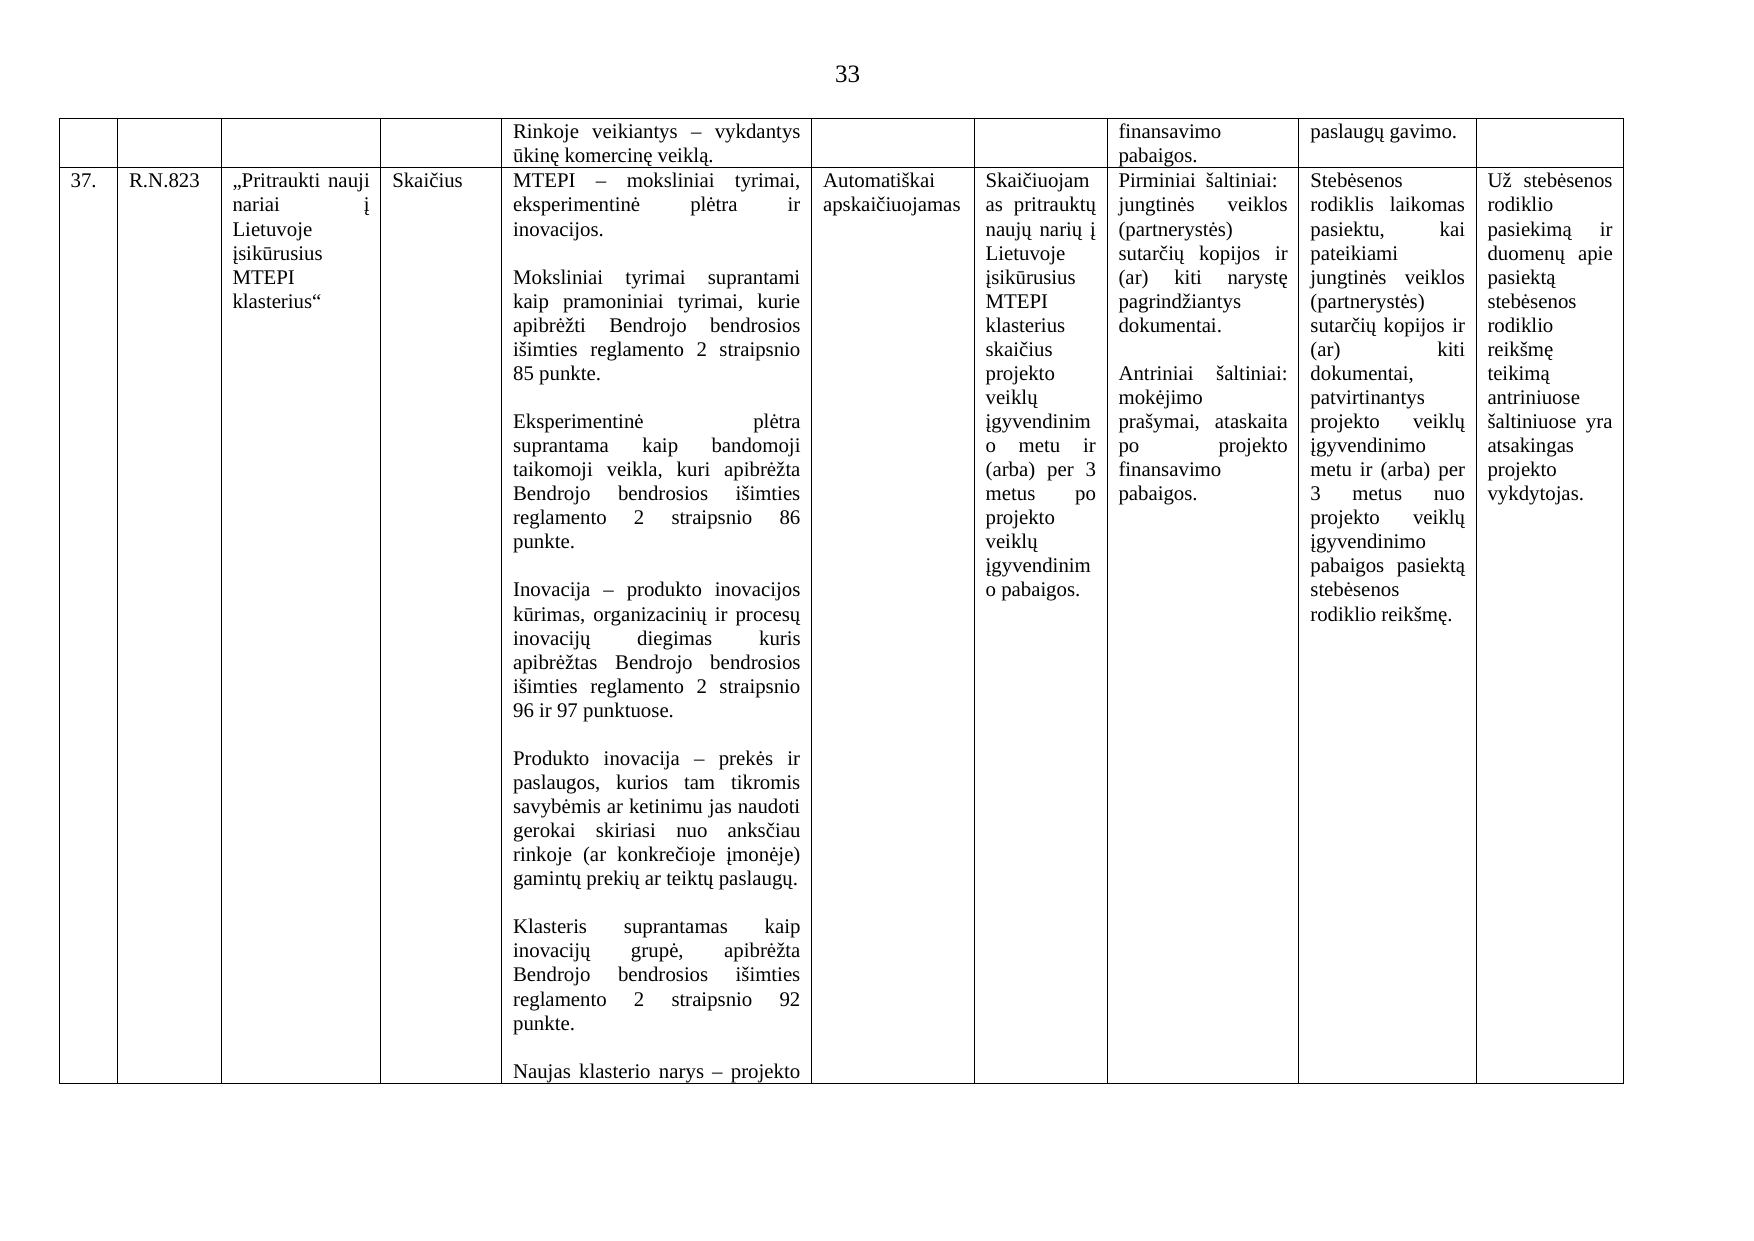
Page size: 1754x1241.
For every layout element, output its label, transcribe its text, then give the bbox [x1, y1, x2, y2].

table_cell finansavimo pabaigos. [1108, 119, 1298, 167]
table_cell paslaugų gavimo. [1299, 119, 1476, 167]
table_cell [812, 119, 974, 167]
table_cell MTEPI – moksliniai tyrimai, eksperimentinė plėtra ir inovacijos. Moksliniai tyrimai suprantami kaip pramoniniai tyrimai, kurie apibrėžti Bendrojo bendrosios išimties reglamento 2 straipsnio 85 punkte. Eksperimentinė plėtra suprantama kaip bandomoji taikomoji veikla, kuri apibrėžta Bendrojo bendrosios išimties reglamento 2 straipsnio 86 punkte. Inovacija – produkto inovacijos kūrimas, organizacinių ir procesų inovacijų diegimas kuris apibrėžtas Bendrojo bendrosios išimties reglamento 2 straipsnio 96 ir 97 punktuose. Produkto inovacija – prekės ir paslaugos, kurios tam tikromis savybėmis ar ketinimu jas naudoti gerokai skiriasi nuo anksčiau rinkoje (ar konkrečioje įmonėje) gamintų prekių ar teiktų paslaugų. Klasteris suprantamas kaip inovacijų grupė, apibrėžta Bendrojo bendrosios išimties reglamento 2 straipsnio 92 punkte. Naujas klasterio narys – projekto [502, 168, 811, 1083]
table_cell Automatiškai apskaičiuojamas [812, 168, 974, 1083]
table_cell 37. [60, 168, 117, 1083]
table_cell Skaičiuojamas pritrauktų naujų narių į Lietuvoje įsikūrusius MTEPI klasterius skaičius projekto veiklų įgyvendinimo metu ir (arba) per 3 metus po projekto veiklų įgyvendinimo pabaigos. [975, 168, 1107, 1083]
table_cell Rinkoje veikiantys – vykdantys ūkinę komercinę veiklą. [502, 119, 811, 167]
table_cell R.N.823 [118, 168, 221, 1083]
table_cell „Pritraukti nauji nariai į Lietuvoje įsikūrusius MTEPI klasterius“ [222, 168, 380, 1083]
table_cell Skaičius [381, 168, 501, 1083]
table_cell Pirminiai šaltiniai: jungtinės veiklos (partnerystės) sutarčių kopijos ir (ar) kiti narystę pagrindžiantys dokumentai. Antriniai šaltiniai: mokėjimo prašymai, ataskaita po projekto finansavimo pabaigos. [1108, 168, 1298, 1083]
table_cell [975, 119, 1107, 167]
table_cell [1477, 119, 1623, 167]
table_cell [381, 119, 501, 167]
table_cell [60, 119, 117, 167]
table_cell Stebėsenos rodiklis laikomas pasiektu, kai pateikiami jungtinės veiklos (partnerystės) sutarčių kopijos ir (ar) kiti dokumentai, patvirtinantys projekto veiklų įgyvendinimo metu ir (arba) per 3 metus nuo projekto veiklų įgyvendinimo pabaigos pasiektą stebėsenos rodiklio reikšmę. [1299, 168, 1476, 1083]
table_cell Už stebėsenos rodiklio pasiekimą ir duomenų apie pasiektą stebėsenos rodiklio reikšmę teikimą antriniuose šaltiniuose yra atsakingas projekto vykdytojas. [1477, 168, 1623, 1083]
table_cell [118, 119, 221, 167]
table_cell [222, 119, 380, 167]
